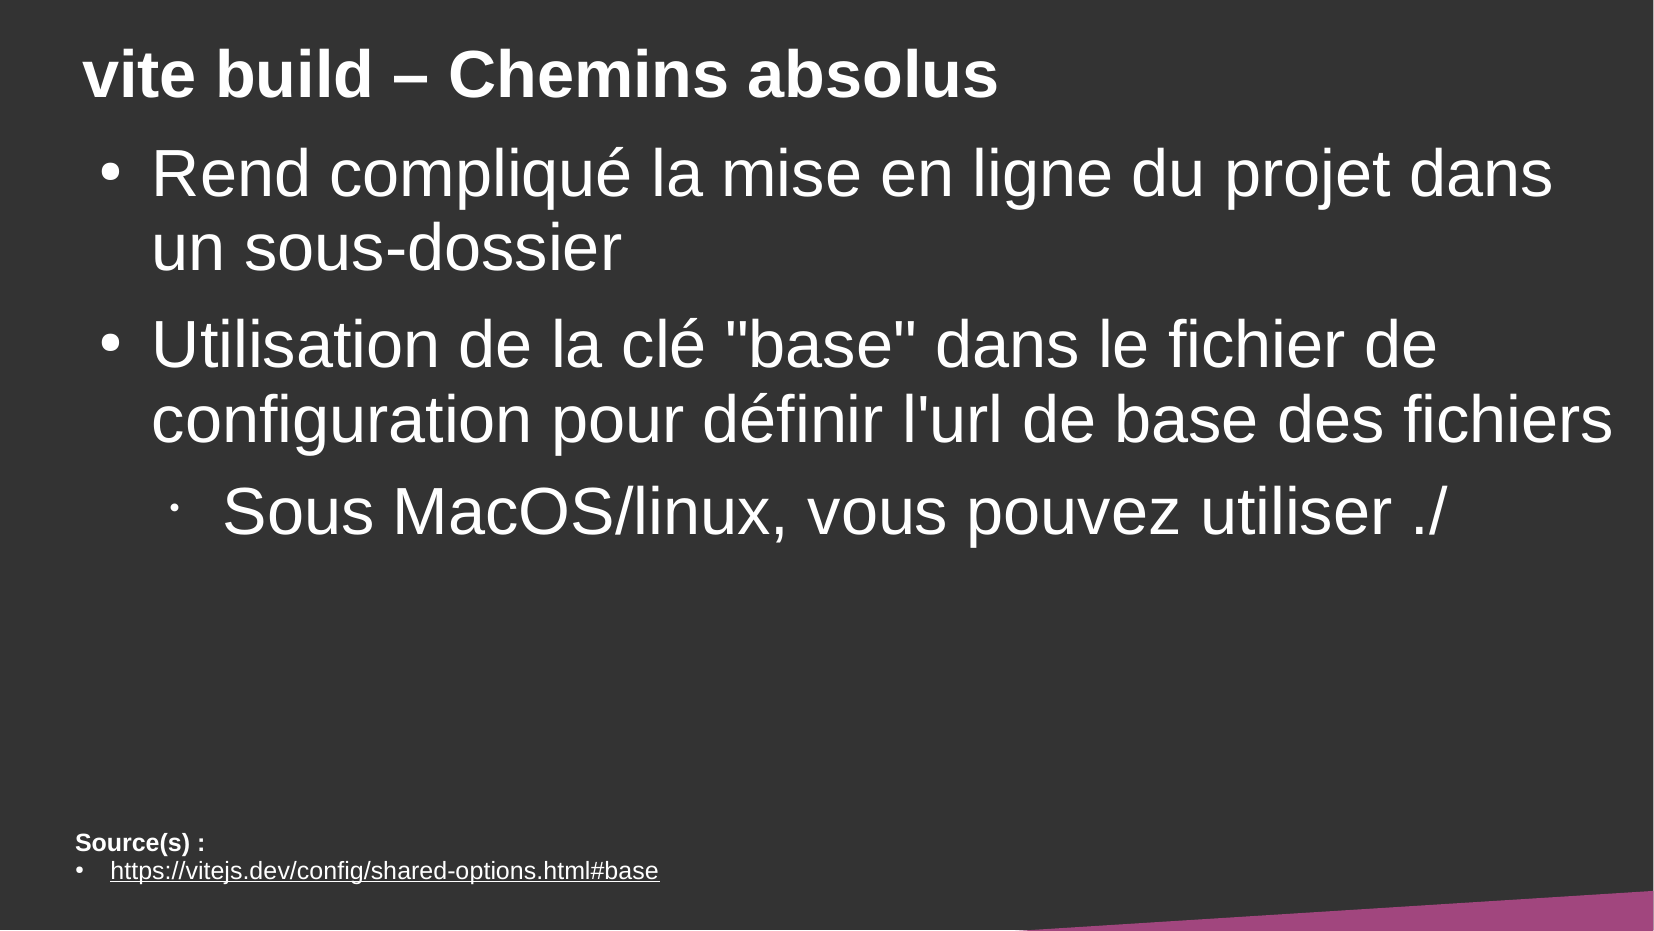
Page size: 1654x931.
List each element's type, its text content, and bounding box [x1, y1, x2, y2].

text_box Source(s) : https://vitejs.dev/config/shared-options.html#base [60, 821, 1546, 931]
text_box [1546, 890, 1654, 931]
list Rend compliqué la mise en ligne du projet dans un sous-dossier Utilisation de la clé "base" dans le fichier de configuration pour définir l'url de base des fichiers Sous MacOS/linux, vous pouvez utiliser ./ [80, 135, 1620, 739]
title vite build – Chemins absolus [82, 37, 1571, 114]
